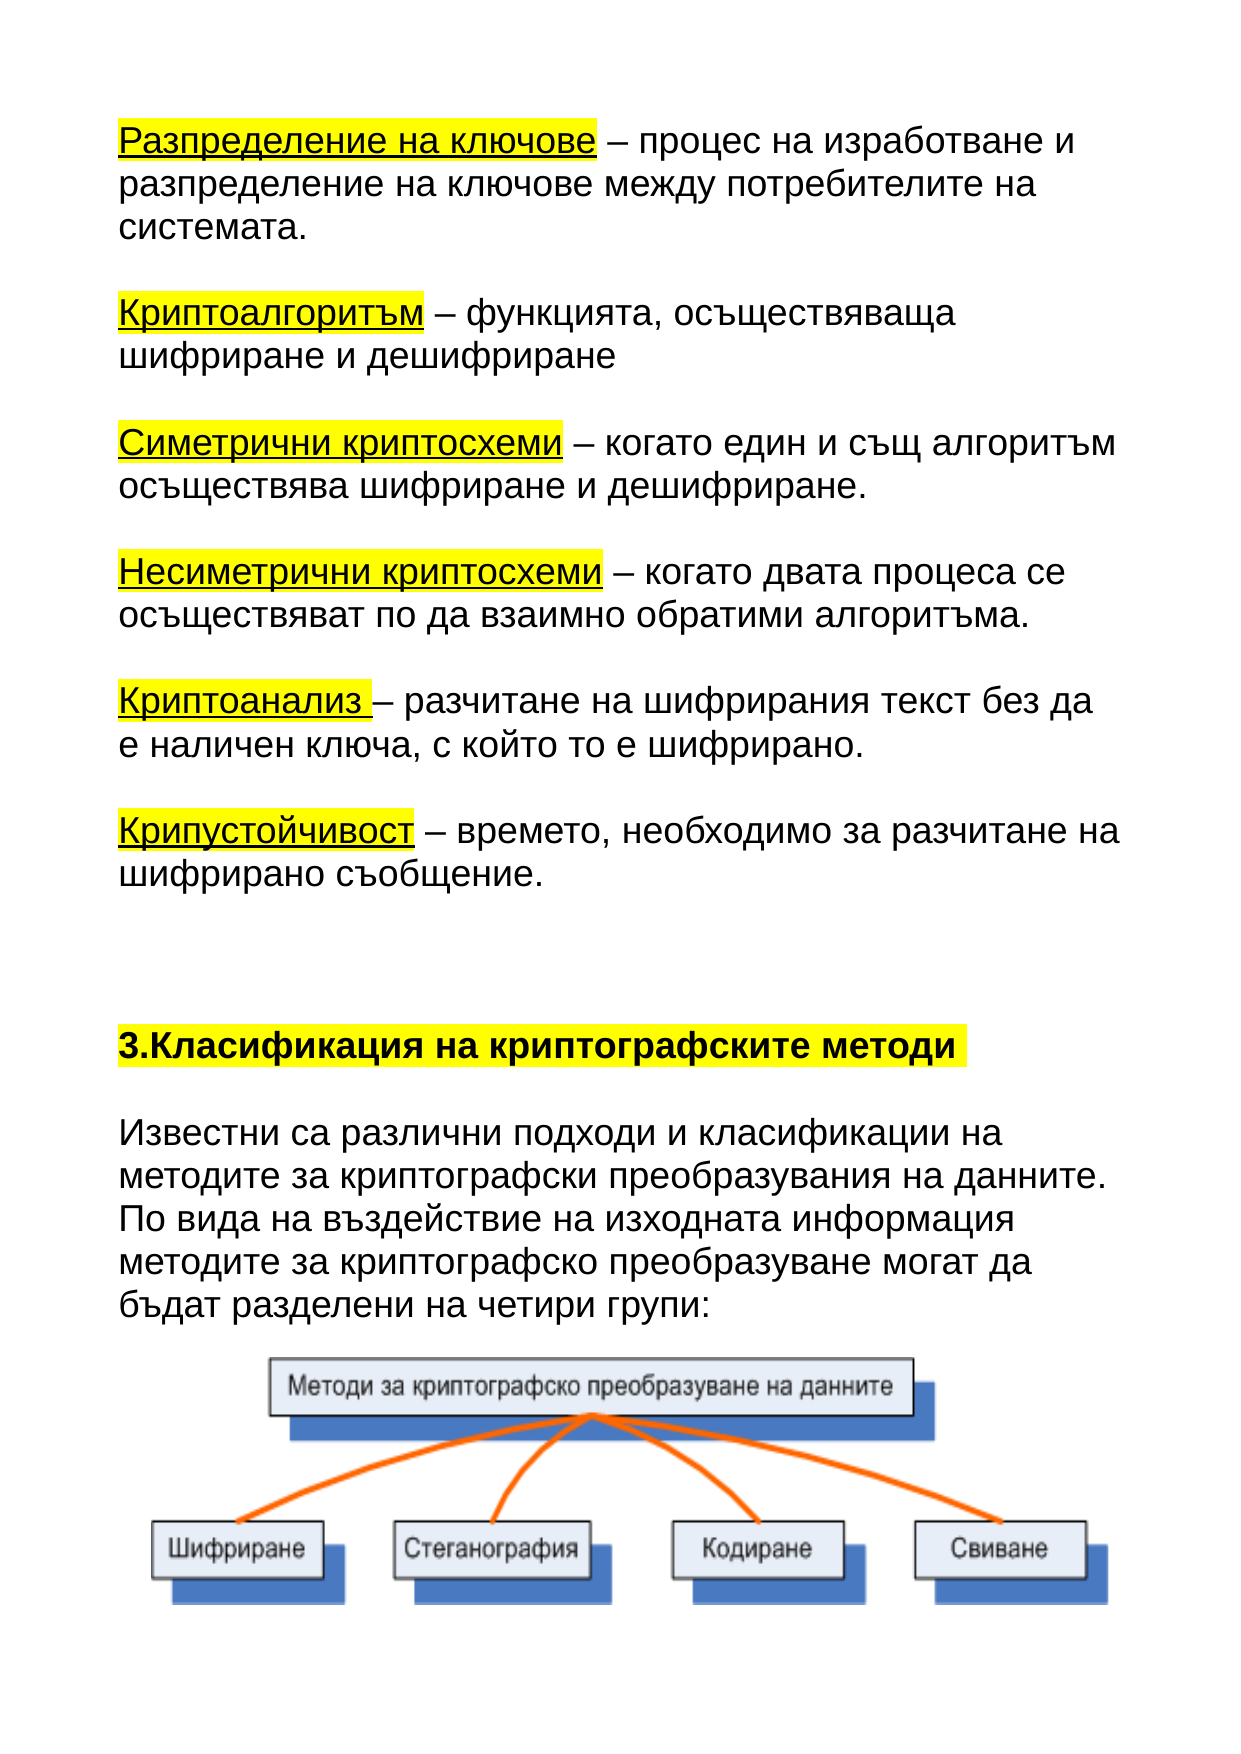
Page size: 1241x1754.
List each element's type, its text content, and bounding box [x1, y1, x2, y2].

text Разпределение на ключове – процес на изработване и разпределение на ключове между потребителите на системата. [118, 118, 1122, 247]
text Криптоалгоритъм – функцията, осъществяваща шифриране и дешифриране [118, 291, 1122, 377]
text Крипустойчивост – времето, необходимо за разчитане на шифрирано съобщение. [118, 808, 1122, 894]
text 3.Класификация на криптографските методи [118, 1024, 1122, 1067]
picture [151, 1357, 1109, 1605]
text Известни са различни подходи и класификации на методите за криптографски преобразувания на данните. По вида на въздействие на изходната информация методите за криптографско преобразуване могат да бъдат разделени на четири групи: [118, 1110, 1122, 1326]
text Криптоанализ – разчитане на шифрирания текст без да е наличен ключа, с който то е шифрирано. [118, 679, 1122, 765]
text Несиметрични криптосхеми – когато двата процеса се осъществяват по да взаимно обратими алгоритъма. [118, 549, 1122, 636]
text Симетрични криптосхеми – когато един и същ алгоритъм осъществява шифриране и дешифриране. [118, 420, 1122, 506]
